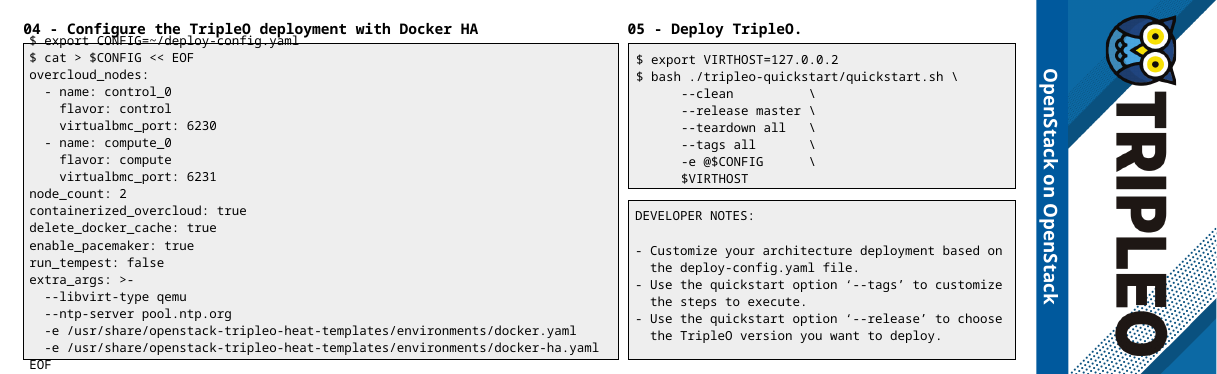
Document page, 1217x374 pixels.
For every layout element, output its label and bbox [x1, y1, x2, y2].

picture [1068, 0, 1217, 374]
